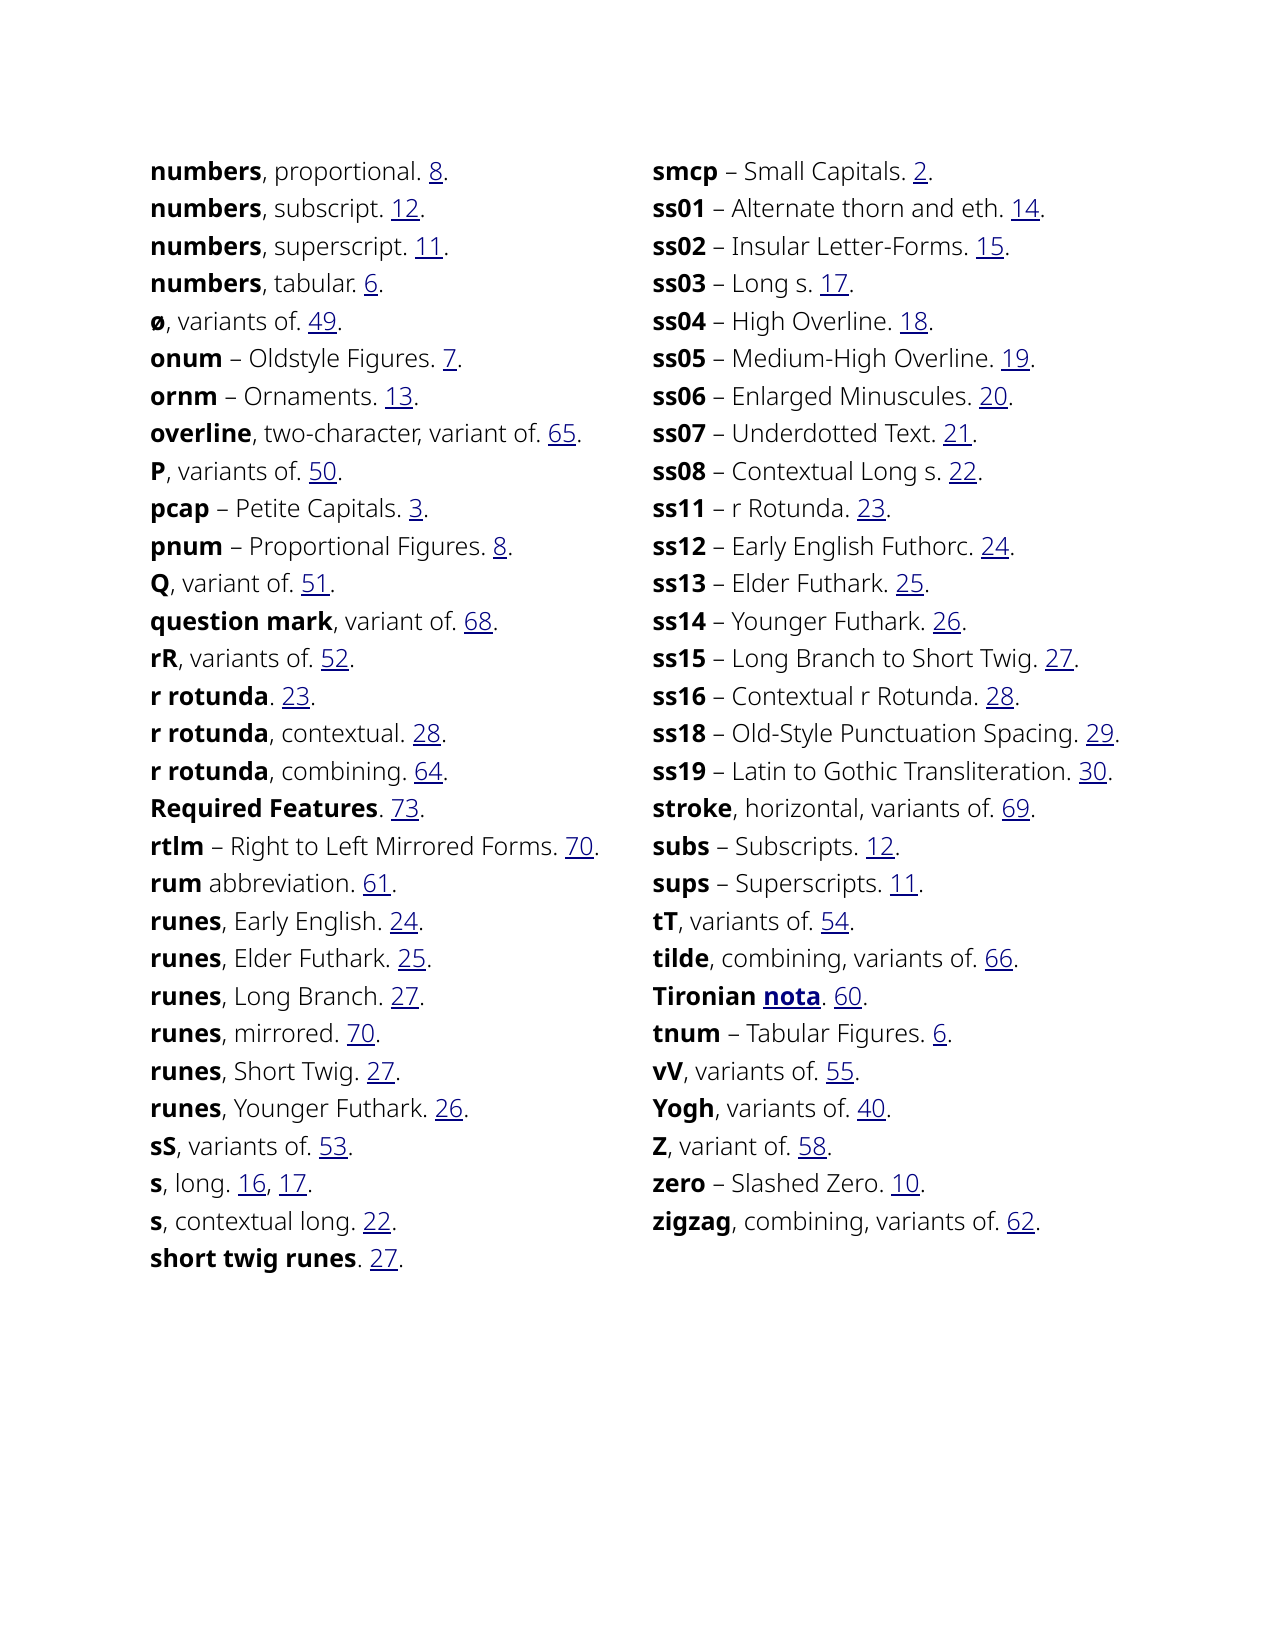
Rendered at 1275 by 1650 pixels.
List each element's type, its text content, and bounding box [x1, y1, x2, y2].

text stroke, horizontal, variants of. 69. [652, 787, 1125, 825]
text pcap – Petite Capitals. 3. [150, 487, 622, 525]
text ss02 – Insular Letter-Forms. 15. [652, 225, 1125, 262]
text numbers, tabular. 6. [150, 262, 622, 300]
text question mark, variant of. 68. [150, 600, 622, 637]
text Q, variant of. 51. [150, 562, 622, 600]
text s, contextual long. 22. [150, 1200, 622, 1237]
text rum abbreviation. 61. [150, 862, 622, 900]
text zigzag, combining, variants of. 62. [652, 1200, 1125, 1237]
text Yogh, variants of. 40. [652, 1087, 1125, 1125]
text onum – Oldstyle Figures. 7. [150, 337, 622, 375]
text ss19 – Latin to Gothic Transliteration. 30. [652, 750, 1125, 787]
text ss05 – Medium-High Overline. 19. [652, 337, 1125, 375]
text Required Features. 73. [150, 787, 622, 825]
text ss03 – Long s. 17. [652, 262, 1125, 300]
text tilde, combining, variants of. 66. [652, 937, 1125, 975]
text runes, Long Branch. 27. [150, 975, 622, 1012]
text r rotunda, contextual. 28. [150, 712, 622, 750]
text numbers, superscript. 11. [150, 225, 622, 262]
text tT, variants of. 54. [652, 900, 1125, 937]
text zero – Slashed Zero. 10. [652, 1162, 1125, 1200]
text ss08 – Contextual Long s. 22. [652, 450, 1125, 487]
text ss14 – Younger Futhark. 26. [652, 600, 1125, 637]
text ss04 – High Overline. 18. [652, 300, 1125, 337]
text ss06 – Enlarged Minuscules. 20. [652, 375, 1125, 412]
text ss13 – Elder Futhark. 25. [652, 562, 1125, 600]
text tnum – Tabular Figures. 6. [652, 1012, 1125, 1050]
text overline, two-character, variant of. 65. [150, 412, 622, 450]
text ss18 – Old-Style Punctuation Spacing. 29. [652, 712, 1125, 750]
text numbers, subscript. 12. [150, 187, 622, 225]
text runes, Early English. 24. [150, 900, 622, 937]
text P, variants of. 50. [150, 450, 622, 487]
text r rotunda, combining. 64. [150, 750, 622, 787]
text ø, variants of. 49. [150, 300, 622, 337]
text sups – Superscripts. 11. [652, 862, 1125, 900]
text short twig runes. 27. [150, 1237, 622, 1275]
text ss07 – Underdotted Text. 21. [652, 412, 1125, 450]
text ss12 – Early English Futhorc. 24. [652, 525, 1125, 562]
text Z, variant of. 58. [652, 1125, 1125, 1162]
text ornm – Ornaments. 13. [150, 375, 622, 412]
text s, long. 16, 17. [150, 1162, 622, 1200]
text rtlm – Right to Left Mirrored Forms. 70. [150, 825, 622, 862]
text smcp – Small Capitals. 2. [652, 150, 1125, 187]
text numbers, proportional. 8. [150, 150, 622, 187]
text pnum – Proportional Figures. 8. [150, 525, 622, 562]
text r rotunda. 23. [150, 675, 622, 712]
text Tironian nota. 60. [652, 975, 1125, 1012]
text subs – Subscripts. 12. [652, 825, 1125, 862]
text ss01 – Alternate thorn and eth. 14. [652, 187, 1125, 225]
text runes, Elder Futhark. 25. [150, 937, 622, 975]
text vV, variants of. 55. [652, 1050, 1125, 1087]
text runes, Short Twig. 27. [150, 1050, 622, 1087]
text rR, variants of. 52. [150, 637, 622, 675]
text runes, mirrored. 70. [150, 1012, 622, 1050]
text ss16 – Contextual r Rotunda. 28. [652, 675, 1125, 712]
text ss11 – r Rotunda. 23. [652, 487, 1125, 525]
text ss15 – Long Branch to Short Twig. 27. [652, 637, 1125, 675]
text sS, variants of. 53. [150, 1125, 622, 1162]
text runes, Younger Futhark. 26. [150, 1087, 622, 1125]
